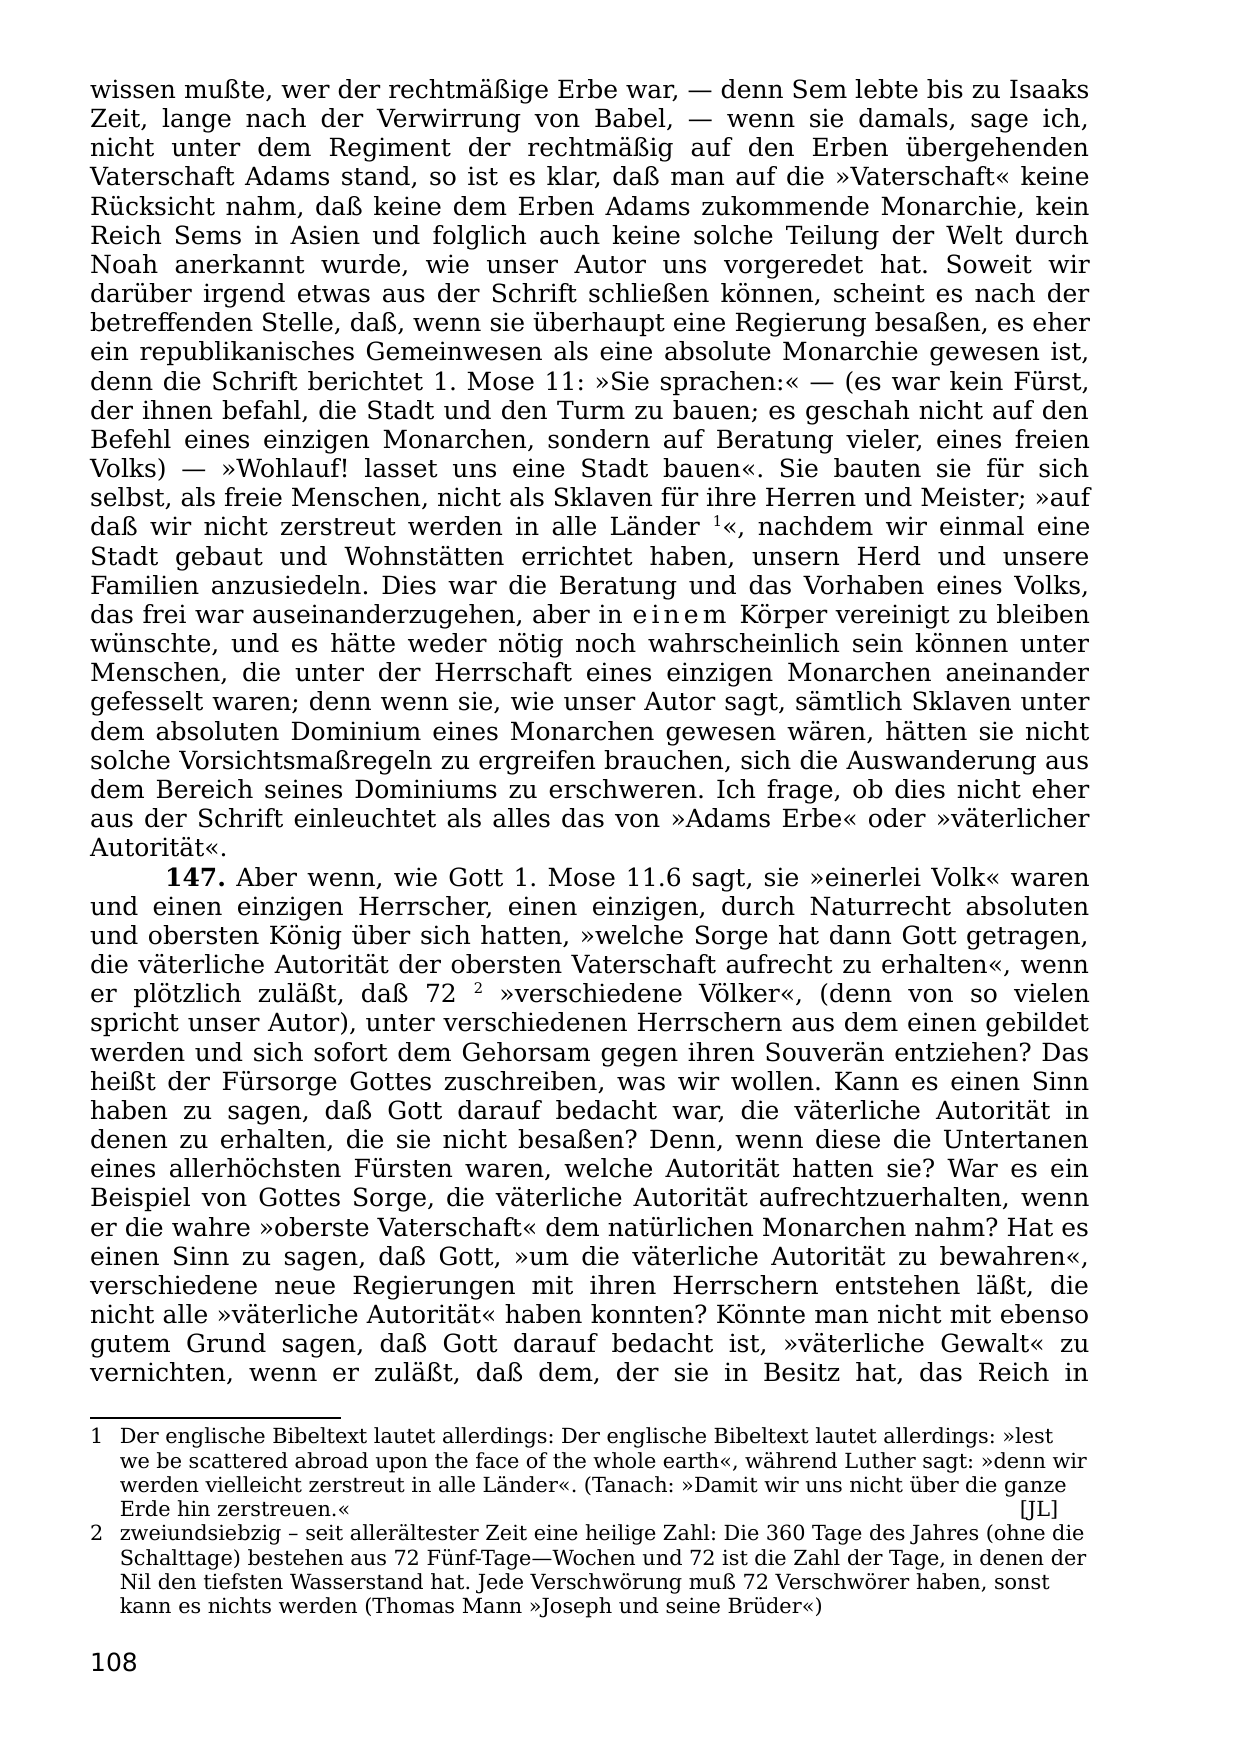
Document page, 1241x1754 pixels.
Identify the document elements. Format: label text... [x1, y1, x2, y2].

text zweiundsiebzig – seit allerältester Zeit eine heilige Zahl: Die 360 Tage des Jahres (ohne die Schalttage) bestehen aus 72 Fünf-Tage—Wochen und 72 ist die Zahl der Tage, in denen der Nil den tiefsten Wasserstand hat. Jede Verschwörung muß 72 Verschwörer haben, sonst kann es nichts werden (Thomas Mann »Joseph und seine Brüder«) [90, 1521, 1091, 1618]
text wissen mußte, wer der rechtmäßige Erbe war, — denn Sem lebte bis zu Isaaks Zeit, lange nach der Verwirrung von Babel, — wenn sie damals, sage ich, nicht unter dem Regiment der rechtmäßig auf den Erben übergehenden Vaterschaft Adams stand, so ist es klar, daß man auf die »Vaterschaft« keine Rücksicht nahm, daß keine dem Erben Adams zukommende Monarchie, kein Reich Sems in Asien und folglich auch keine solche Teilung der Welt durch Noah anerkannt wurde, wie unser Autor uns vorgeredet hat. Soweit wir darüber irgend etwas aus der Schrift schließen können, scheint es nach der betreffenden Stelle, daß, wenn sie überhaupt eine Regierung besaßen, es eher ein republikanisches Gemeinwesen als eine absolute Monarchie gewesen ist, denn die Schrift berichtet 1. Mose 11: »Sie sprachen:« — (es war kein Fürst, der ihnen befahl, die Stadt und den Turm zu bauen; es geschah nicht auf den Befehl eines einzigen Monarchen, sondern auf Beratung vieler, eines freien Volks) — »Wohlauf! lasset uns eine Stadt bauen«. Sie bauten sie für sich selbst, als freie Menschen, nicht als Sklaven für ihre Herren und Meister; »auf daß wir nicht zerstreut werden in alle Länder «, nachdem wir einmal eine Stadt gebaut und Wohnstätten errichtet haben, unsern Herd und unsere Familien anzusiedeln. Dies war die Beratung und das Vorhaben eines Volks, das frei war auseinanderzugehen, aber in einem Körper vereinigt zu bleiben wünschte, und es hätte weder nötig noch wahrscheinlich sein können unter Menschen, die unter der Herrschaft eines einzigen Monarchen aneinander gefesselt waren; denn wenn sie, wie unser Autor sagt, sämtlich Sklaven unter dem absoluten Dominium eines Monarchen gewesen wären, hätten sie nicht solche Vorsichtsmaßregeln zu ergreifen brauchen, sich die Auswanderung aus dem Bereich seines Dominiums zu erschweren. Ich frage, ob dies nicht eher aus der Schrift einleuchtet als alles das von »Adams Erbe« oder »väterlicher Autorität«. [90, 75, 1091, 862]
text Der englische Bibeltext lautet allerdings: Der englische Bibeltext lautet allerdings: »lest we be scattered abroad upon the face of the whole earth«, während Luther sagt: »denn wir werden vielleicht zerstreut in alle Länder«. (Tanach: »Damit wir uns nicht über die ganze Erde hin zerstreuen.« [JL] [90, 1424, 1091, 1521]
text 147. Aber wenn, wie Gott 1. Mose 11.6 sagt, sie »einerlei Volk« waren und einen einzigen Herrscher, einen einzigen, durch Naturrecht absoluten und obersten König über sich hatten, »welche Sorge hat dann Gott getragen, die väterliche Autorität der obersten Vaterschaft aufrecht zu erhalten«, wenn er plötzlich zuläßt, daß 72 »verschiedene Völker«, (denn von so vielen spricht unser Autor), unter verschiedenen Herrschern aus dem einen gebildet werden und sich sofort dem Gehorsam gegen ihren Souverän entziehen? Das heißt der Fürsorge Gottes zuschreiben, was wir wollen. Kann es einen Sinn haben zu sagen, daß Gott darauf bedacht war, die väterliche Autorität in denen zu erhalten, die sie nicht besaßen? Denn, wenn diese die Untertanen eines allerhöchsten Fürsten waren, welche Autorität hatten sie? War es ein Beispiel von Gottes Sorge, die väterliche Autorität aufrechtzuerhalten, wenn er die wahre »oberste Vaterschaft« dem natürlichen Monarchen nahm? Hat es einen Sinn zu sagen, daß Gott, »um die väterliche Autorität zu bewahren«, verschiedene neue Regierungen mit ihren Herrschern entstehen läßt, die nicht alle »väterliche Autorität« haben konnten? Könnte man nicht mit ebenso gutem Grund sagen, daß Gott darauf bedacht ist, »väterliche Gewalt« zu vernichten, wenn er zuläßt, daß dem, der sie in Besitz hat, das Reich in [90, 862, 1091, 1388]
